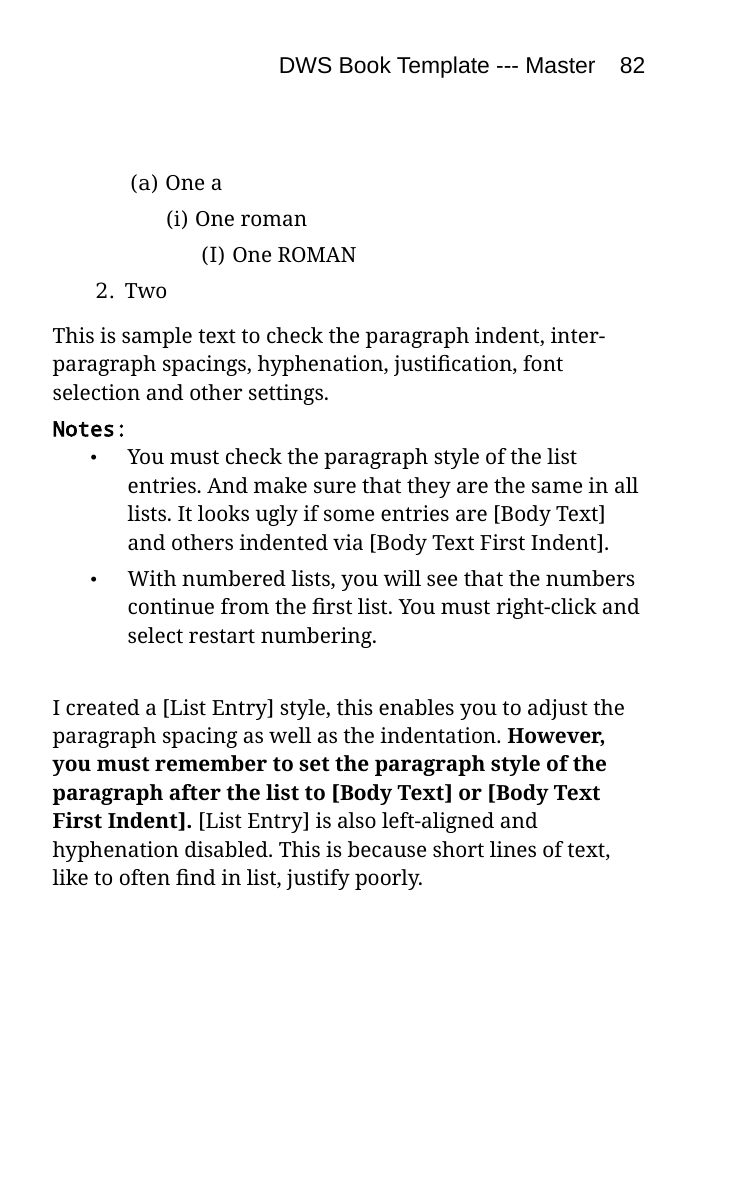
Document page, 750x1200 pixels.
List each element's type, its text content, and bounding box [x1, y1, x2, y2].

list One roman [159, 204, 645, 233]
list You must check the paragraph style of the list entries. And make sure that they are the same in all lists. It looks ugly if some entries are [Body Text] and others indented via [Body Text First Indent]. [90, 443, 645, 556]
list One ROMAN [194, 240, 645, 269]
list Two [88, 276, 645, 304]
text Notes: [52, 417, 645, 441]
list With numbered lists, you will see that the numbers continue from the first list. You must right-click and select restart numbering. [90, 564, 645, 649]
list One a [123, 168, 645, 197]
text This is sample text to check the paragraph indent, inter-paragraph spacings, hyphenation, justification, font selection and other settings. [52, 321, 645, 406]
list I created a [List Entry] style, this enables you to adjust the paragraph spacing as well as the indentation. However, you must remember to set the paragraph style of the paragraph after the list to [Body Text] or [Body Text First Indent]. [List Entry] is also left-aligned and hyphenation disabled. This is because short lines of text, like to often find in list, justify poorly. [52, 693, 645, 892]
